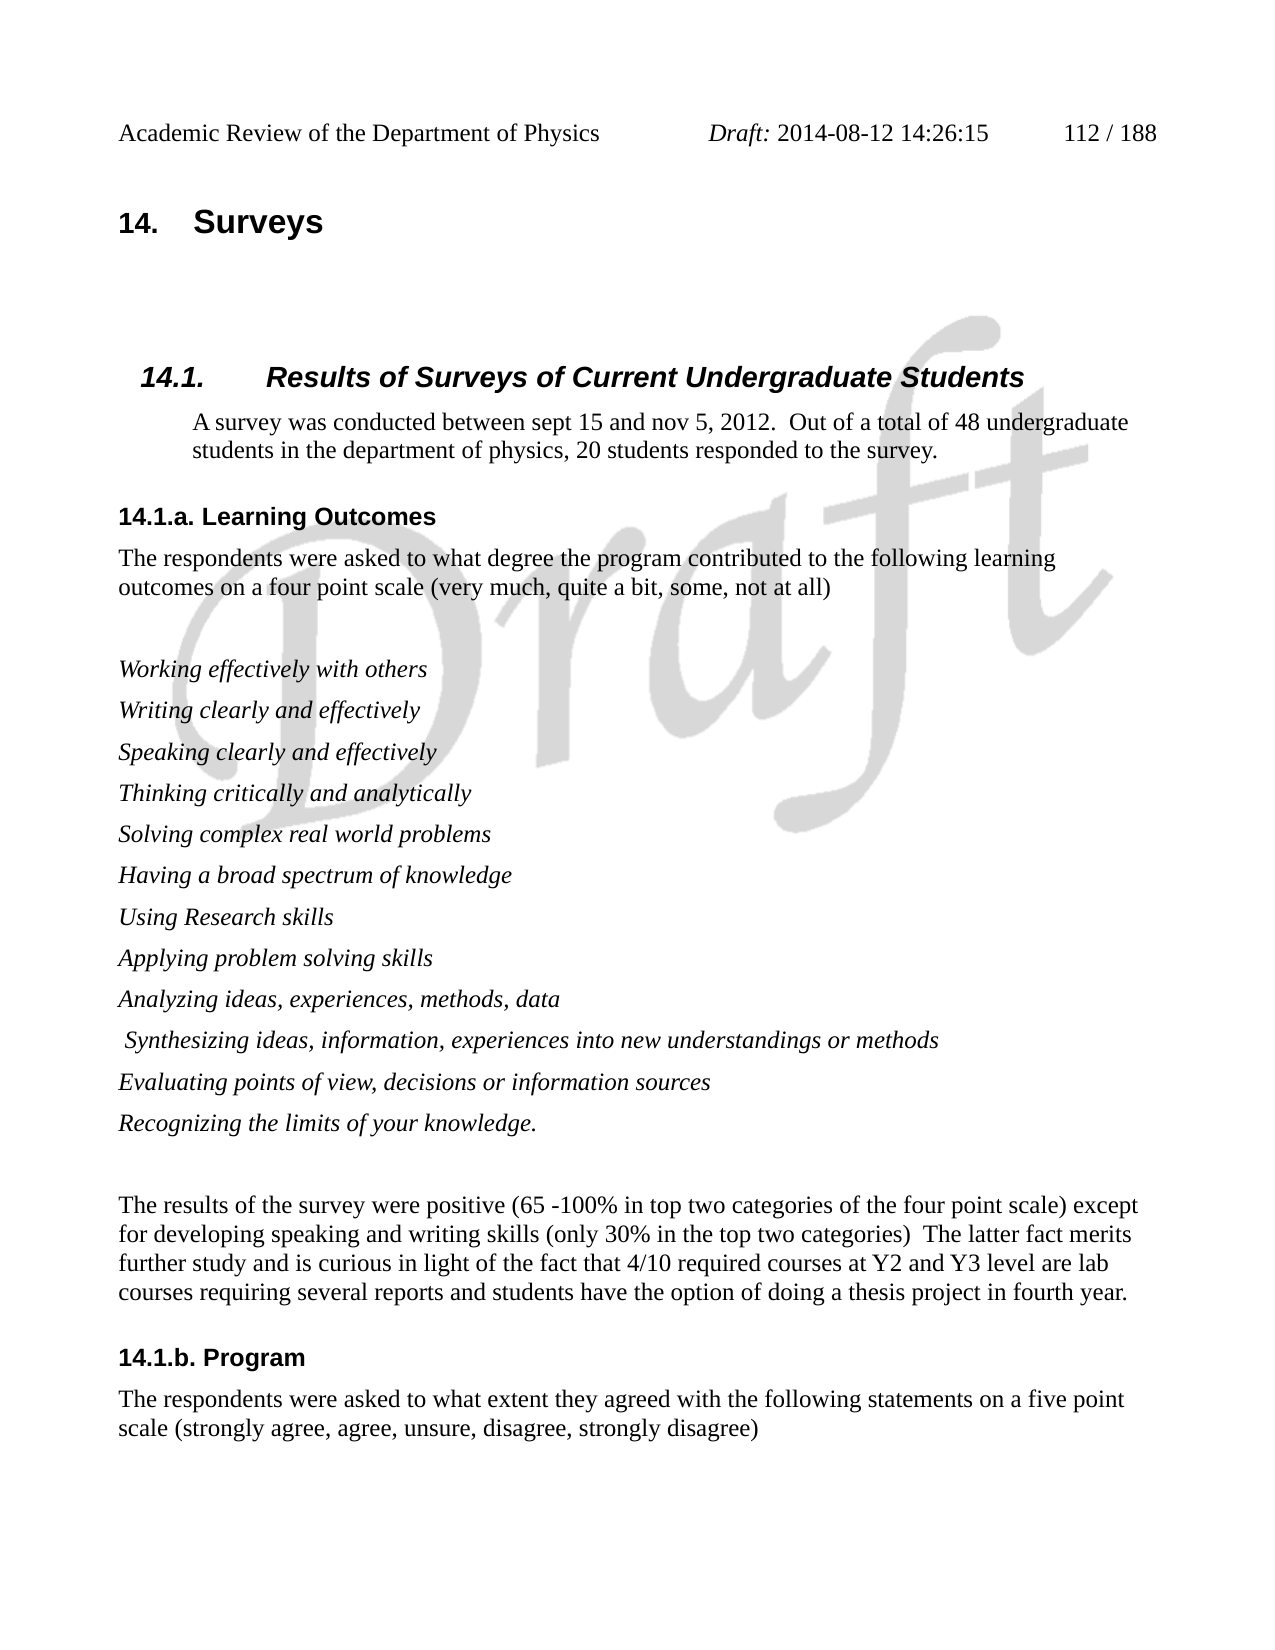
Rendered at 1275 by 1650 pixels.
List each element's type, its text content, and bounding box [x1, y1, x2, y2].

text Writing clearly and effectively [118, 695, 1157, 724]
picture [118, 241, 1157, 502]
picture [118, 1372, 1157, 1384]
text Synthesizing ideas, information, experiences into new understandings or methods [118, 1025, 1157, 1054]
picture [118, 765, 1157, 778]
picture [118, 972, 1157, 984]
text Applying problem solving skills [118, 943, 1157, 972]
subtitle Learning Outcomes [118, 502, 1157, 530]
picture [118, 1013, 1157, 1025]
picture [118, 600, 1157, 654]
picture [118, 1305, 1157, 1343]
text Speaking clearly and effectively [118, 737, 1157, 765]
picture [118, 1137, 1157, 1190]
picture [118, 930, 1157, 943]
picture [118, 530, 1157, 543]
text Analyzing ideas, experiences, methods, data [118, 984, 1157, 1013]
subtitle Surveys [118, 202, 1157, 241]
text Having a broad spectrum of knowledge [118, 860, 1157, 889]
picture [118, 1095, 1157, 1108]
picture [118, 848, 1157, 860]
text The respondents were asked to what degree the program contributed to the following learning outcomes on a four point scale (very much, quite a bit, some, not at all) [118, 543, 1157, 600]
picture [118, 118, 1157, 202]
text Evaluating points of view, decisions or information sources [118, 1067, 1157, 1095]
text Recognizing the limits of your knowledge. [118, 1108, 1157, 1137]
picture [118, 724, 1157, 737]
text Using Research skills [118, 902, 1157, 930]
picture [118, 889, 1157, 902]
text Thinking critically and analytically [118, 778, 1157, 807]
text Solving complex real world problems [118, 819, 1157, 848]
picture [118, 683, 1157, 695]
text The results of the survey were positive (65 -100% in top two categories of the four point scale) except for developing speaking and writing skills (only 30% in the top two categories) The latter fact merits further study and is curious in light of the fact that 4/10 required courses at Y2 and Y3 level are lab courses requiring several reports and students have the option of doing a thesis project in fourth year. [118, 1190, 1157, 1305]
subtitle Results of Surveys of Current Undergraduate Students [132, 361, 1157, 394]
text A survey was conducted between sept 15 and nov 5, 2012. Out of a total of 48 undergraduate students in the department of physics, 20 students responded to the survey. [132, 407, 1157, 464]
text The respondents were asked to what extent they agreed with the following statements on a five point scale (strongly agree, agree, unsure, disagree, strongly disagree) [118, 1384, 1157, 1442]
picture [118, 807, 1157, 819]
subtitle Program [118, 1343, 1157, 1372]
picture [118, 1054, 1157, 1067]
text Working effectively with others [118, 654, 1157, 683]
picture [118, 1442, 1157, 1532]
